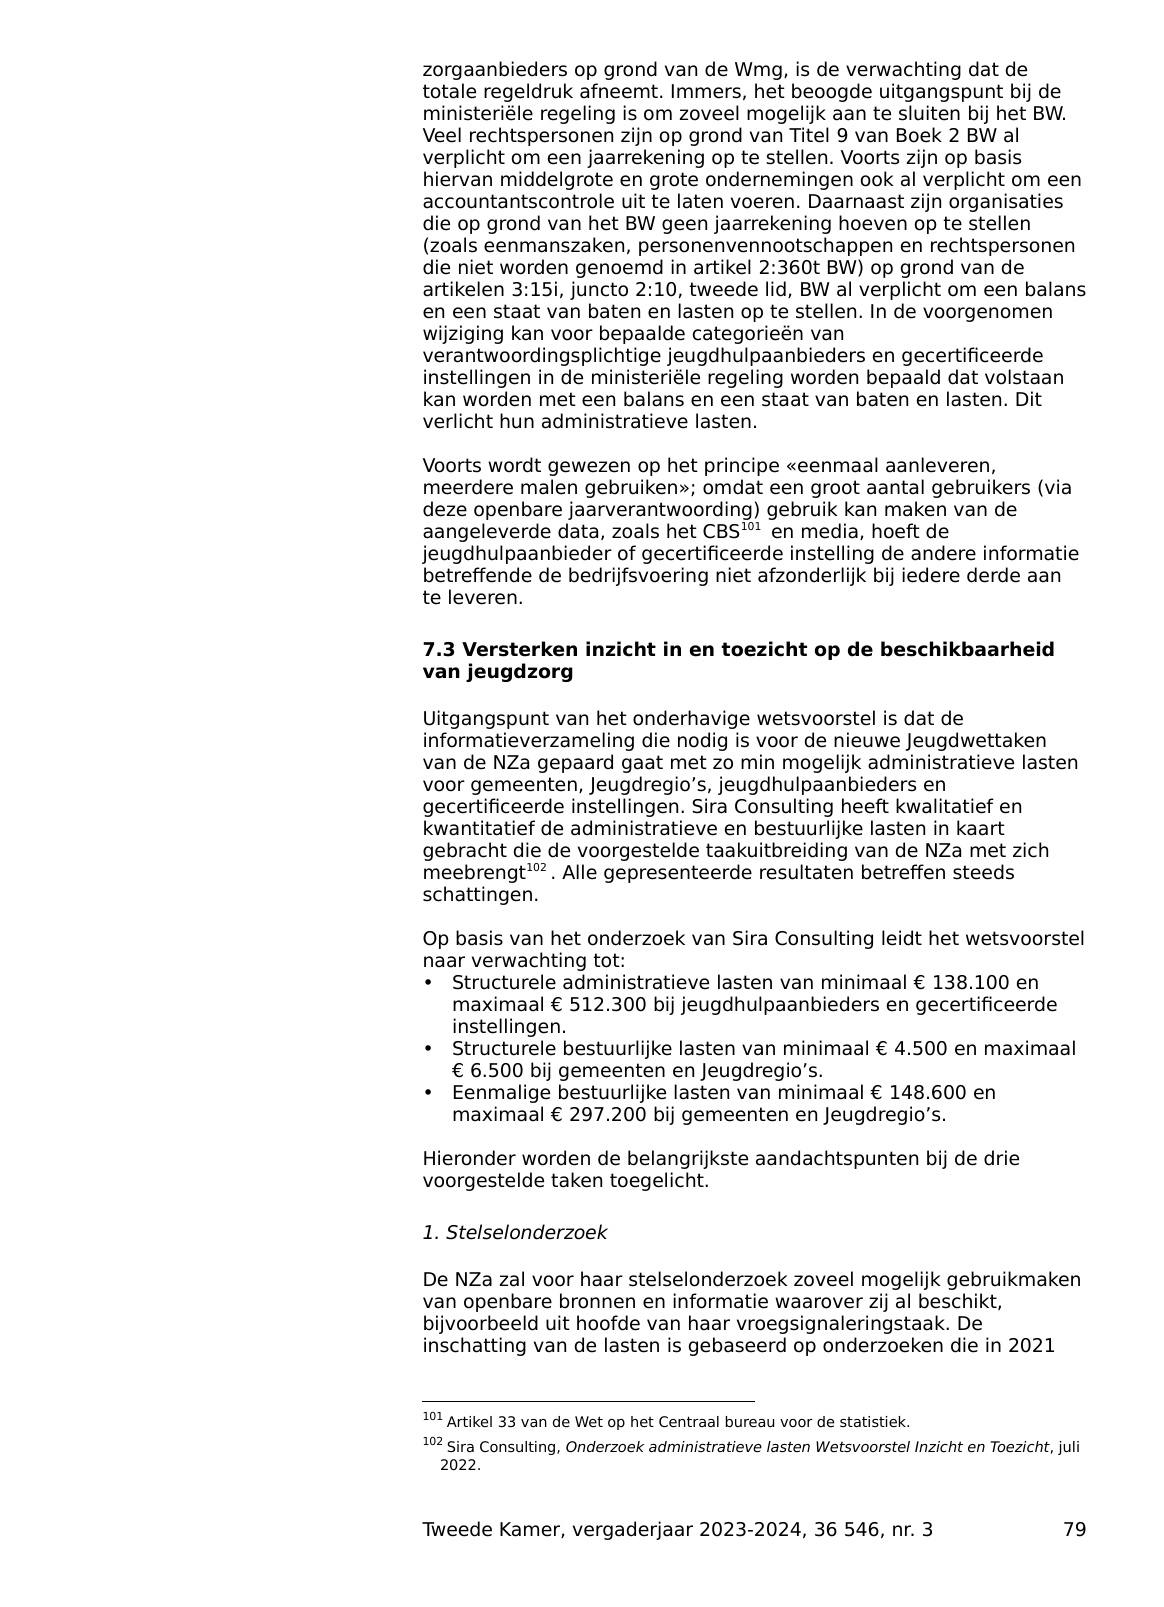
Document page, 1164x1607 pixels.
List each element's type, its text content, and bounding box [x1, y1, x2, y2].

text Op basis van het onderzoek van Sira Consulting leidt het wetsvoorstel naar verwachting tot: [422, 928, 1087, 972]
text Hieronder worden de belangrijkste aandachtspunten bij de drie voorgestelde taken toegelicht. [422, 1148, 1087, 1192]
text Uitgangspunt van het onderhavige wetsvoorstel is dat de informatieverzameling die nodig is voor de nieuwe Jeugdwettaken van de NZa gepaard gaat met zo min mogelijk administratieve lasten voor gemeenten, Jeugdregio’s, jeugdhulpaanbieders en gecertificeerde instellingen. Sira Consulting heeft kwalitatief en kwantitatief de administratieve en bestuurlijke lasten in kaart gebracht die de voorgestelde taakuitbreiding van de NZa met zich meebrengt. Alle gepresenteerde resultaten betreffen steeds schattingen. [422, 708, 1087, 906]
subtitle 1. Stelselonderzoek [422, 1222, 1087, 1244]
subtitle 7.3 Versterken inzicht in en toezicht op de beschikbaarheid van jeugdzorg [422, 639, 1087, 683]
text Voorts wordt gewezen op het principe «eenmaal aanleveren, meerdere malen gebruiken»; omdat een groot aantal gebruikers (via deze openbare jaarverantwoording) gebruik kan maken van de aangeleverde data, zoals het CBS en media, hoeft de jeugdhulpaanbieder of gecertificeerde instelling de andere informatie betreffende de bedrijfsvoering niet afzonderlijk bij iedere derde aan te leveren. [422, 455, 1087, 609]
text • Eenmalige bestuurlijke lasten van minimaal € 148.600 en maximaal € 297.200 bij gemeenten en Jeugdregio’s. [422, 1082, 1087, 1126]
text • Structurele administratieve lasten van minimaal € 138.100 en maximaal € 512.300 bij jeugdhulpaanbieders en gecertificeerde instellingen. [422, 972, 1087, 1038]
text • Structurele bestuurlijke lasten van minimaal € 4.500 en maximaal € 6.500 bij gemeenten en Jeugdregio’s. [422, 1038, 1087, 1082]
text De NZa zal voor haar stelselonderzoek zoveel mogelijk gebruikmaken van openbare bronnen en informatie waarover zij al beschikt, bijvoorbeeld uit hoofde van haar vroegsignaleringstaak. De inschatting van de lasten is gebaseerd op onderzoeken die in 2021 [422, 1269, 1087, 1357]
text Sira Consulting, Onderzoek administratieve lasten Wetsvoorstel Inzicht en Toezicht, juli 2022. [422, 1435, 1087, 1474]
text zorgaanbieders op grond van de Wmg, is de verwachting dat de totale regeldruk afneemt. Immers, het beoogde uitgangspunt bij de ministeriële regeling is om zoveel mogelijk aan te sluiten bij het BW. Veel rechtspersonen zijn op grond van Titel 9 van Boek 2 BW al verplicht om een jaarrekening op te stellen. Voorts zijn op basis hiervan middelgrote en grote ondernemingen ook al verplicht om een accountantscontrole uit te laten voeren. Daarnaast zijn organisaties die op grond van het BW geen jaarrekening hoeven op te stellen (zoals eenmanszaken, personenvennootschappen en rechtspersonen die niet worden genoemd in artikel 2:360t BW) op grond van de artikelen 3:15i, juncto 2:10, tweede lid, BW al verplicht om een balans en een staat van baten en lasten op te stellen. In de voorgenomen wijziging kan voor bepaalde categorieën van verantwoordingsplichtige jeugdhulpaanbieders en gecertificeerde instellingen in de ministeriële regeling worden bepaald dat volstaan kan worden met een balans en een staat van baten en lasten. Dit verlicht hun administratieve lasten. [422, 59, 1087, 433]
text Artikel 33 van de Wet op het Centraal bureau voor de statistiek. [422, 1410, 1087, 1432]
